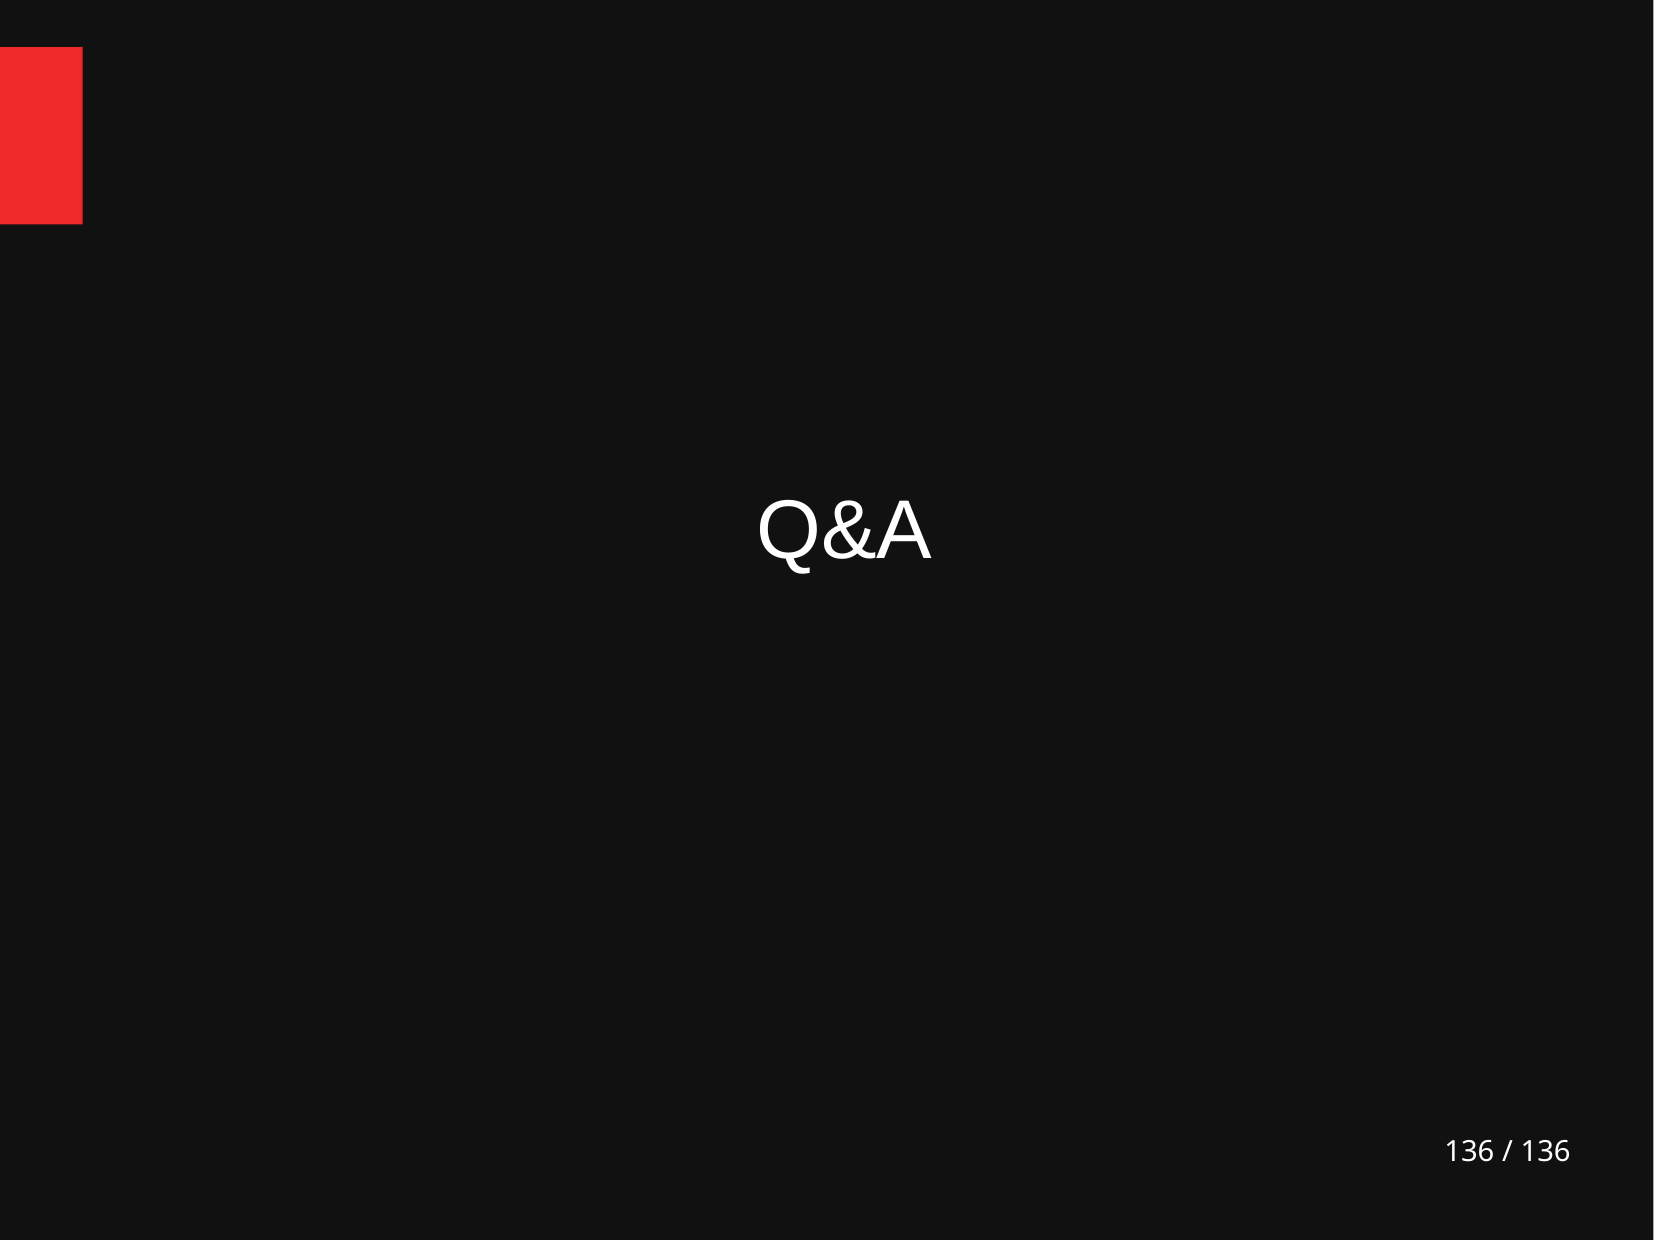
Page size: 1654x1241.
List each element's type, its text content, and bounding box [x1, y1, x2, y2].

subtitle Q&A [118, 49, 1571, 1010]
